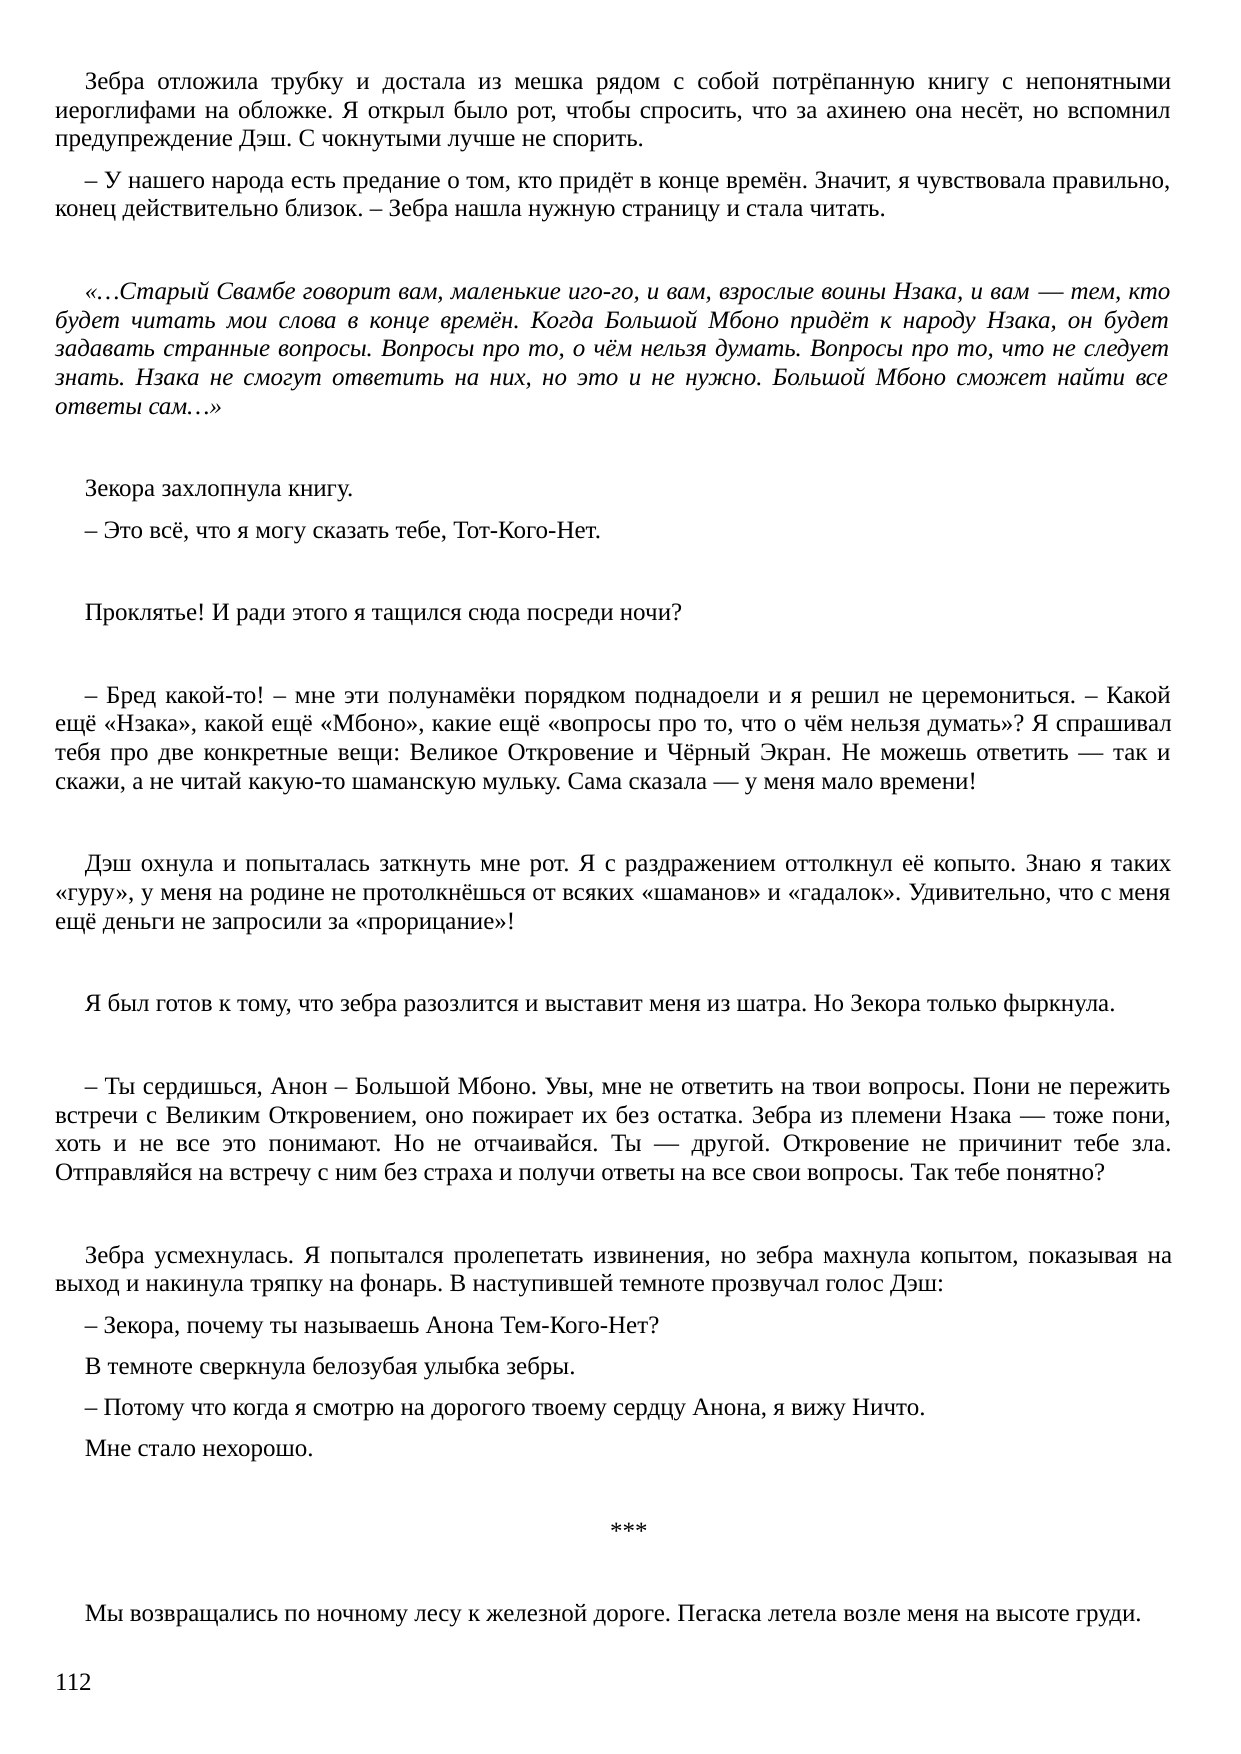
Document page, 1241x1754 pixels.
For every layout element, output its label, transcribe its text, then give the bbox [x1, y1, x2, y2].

text Зебра усмехнулась. Я попытался пролепетать извинения, но зебра махнула копытом, показывая на выход и накинула тряпку на фонарь. В наступившей темноте прозвучал голос Дэш: [55, 1240, 1173, 1297]
text – Это всё, что я могу сказать тебе, Тот-Кого-Нет. [55, 515, 1173, 543]
text *** [55, 1516, 1173, 1545]
text – У нашего народа есть предание о том, кто придёт в конце времён. Значит, я чувствовала правильно, конец действительно близок. – Зебра нашла нужную страницу и стала читать. [55, 165, 1173, 222]
text Проклятье! И ради этого я тащился сюда посреди ночи? [55, 597, 1173, 626]
text В темноте сверкнула белозубая улыбка зебры. [55, 1351, 1173, 1380]
text – Ты сердишься, Анон – Большой Мбоно. Увы, мне не ответить на твои вопросы. Пони не пережить встречи с Великим Откровением, оно пожирает их без остатка. Зебра из племени Нзака — тоже пони, хоть и не все это понимают. Но не отчаивайся. Ты — другой. Откровение не причинит тебе зла. Отправляйся на встречу с ним без страха и получи ответы на все свои вопросы. Так тебе понятно? [55, 1071, 1173, 1186]
text – Потому что когда я смотрю на дорогого твоему сердцу Анона, я вижу Ничто. [55, 1392, 1173, 1421]
text «…Старый Свамбе говорит вам, маленькие иго-го, и вам, взрослые воины Нзака, и вам — тем, кто будет читать мои слова в конце времён. Когда Большой Мбоно придёт к народу Нзака, он будет задавать странные вопросы. Вопросы про то, о чём нельзя думать. Вопросы про то, что не следует знать. Нзака не смогут ответить на них, но это и не нужно. Большой Мбоно сможет найти все ответы сам…» [55, 276, 1173, 420]
text – Бред какой-то! – мне эти полунамёки порядком поднадоели и я решил не церемониться. – Какой ещё «Нзака», какой ещё «Мбоно», какие ещё «вопросы про то, что о чём нельзя думать»? Я спрашивал тебя про две конкретные вещи: Великое Откровение и Чёрный Экран. Не можешь ответить — так и скажи, а не читай какую-то шаманскую мульку. Сама сказала — у меня мало времени! [55, 680, 1173, 795]
text Мне стало нехорошо. [55, 1433, 1173, 1462]
text Мы возвращались по ночному лесу к железной дороге. Пегаска летела возле меня на высоте груди. [55, 1598, 1173, 1627]
text – Зекора, почему ты называешь Анона Тем-Кого-Нет? [55, 1310, 1173, 1338]
text Дэш охнула и попыталась заткнуть мне рот. Я с раздражением оттолкнул её копыто. Знаю я таких «гуру», у меня на родине не протолкнёшься от всяких «шаманов» и «гадалок». Удивительно, что с меня ещё деньги не запросили за «прорицание»! [55, 848, 1173, 935]
text Зекора захлопнула книгу. [55, 473, 1173, 502]
text Я был готов к тому, что зебра разозлится и выставит меня из шатра. Но Зекора только фыркнула. [55, 988, 1173, 1017]
text Зебра отложила трубку и достала из мешка рядом с собой потрёпанную книгу с непонятными иероглифами на обложке. Я открыл было рот, чтобы спросить, что за ахинею она несёт, но вспомнил предупреждение Дэш. С чокнутыми лучше не спорить. [55, 66, 1173, 152]
